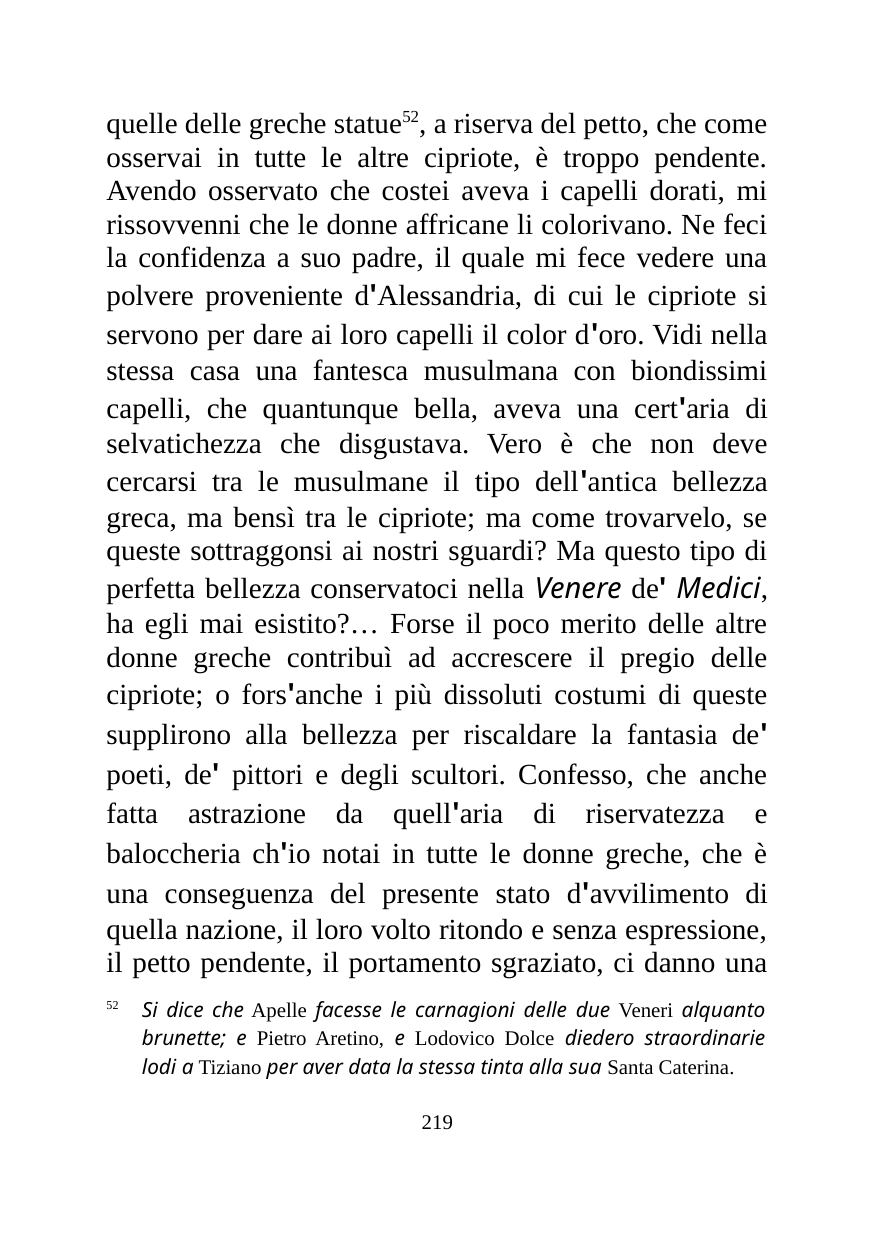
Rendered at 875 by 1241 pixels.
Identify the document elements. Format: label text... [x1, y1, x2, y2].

text quelle delle greche statue, a riserva del petto, che come osservai in tutte le altre cipriote, è troppo pendente. Avendo osservato che costei aveva i capelli dorati, mi rissovvenni che le donne affricane li colorivano. Ne feci la confidenza a suo padre, il quale mi fece vedere una polvere proveniente d'Alessandria, di cui le cipriote si servono per dare ai loro capelli il color d'oro. Vidi nella stessa casa una fantesca musulmana con biondissimi capelli, che quantunque bella, aveva una cert'aria di selvatichezza che disgustava. Vero è che non deve cercarsi tra le musulmane il tipo dell'antica bellezza greca, ma bensì tra le cipriote; ma come trovarvelo, se queste sottraggonsi ai nostri sguardi? Ma questo tipo di perfetta bellezza conservatoci nella Venere de' Medici, ha egli mai esistito?… Forse il poco merito delle altre donne greche contribuì ad accrescere il pregio delle cipriote; o fors'anche i più dissoluti costumi di queste supplirono alla bellezza per riscaldare la fantasia de' poeti, de' pittori e degli scultori. Confesso, che anche fatta astrazione da quell'aria di riservatezza e baloccheria ch'io notai in tutte le donne greche, che è una conseguenza del presente stato d'avvilimento di quella nazione, il loro volto ritondo e senza espressione, il petto pendente, il portamento sgraziato, ci danno una [106, 106, 768, 979]
text Si dice che Apelle facesse le carnagioni delle due Veneri alquanto brunette; e Pietro Aretino, e Lodovico Dolce diedero straordinarie lodi a Tiziano per aver data la stessa tinta alla sua Santa Caterina. [106, 995, 768, 1080]
